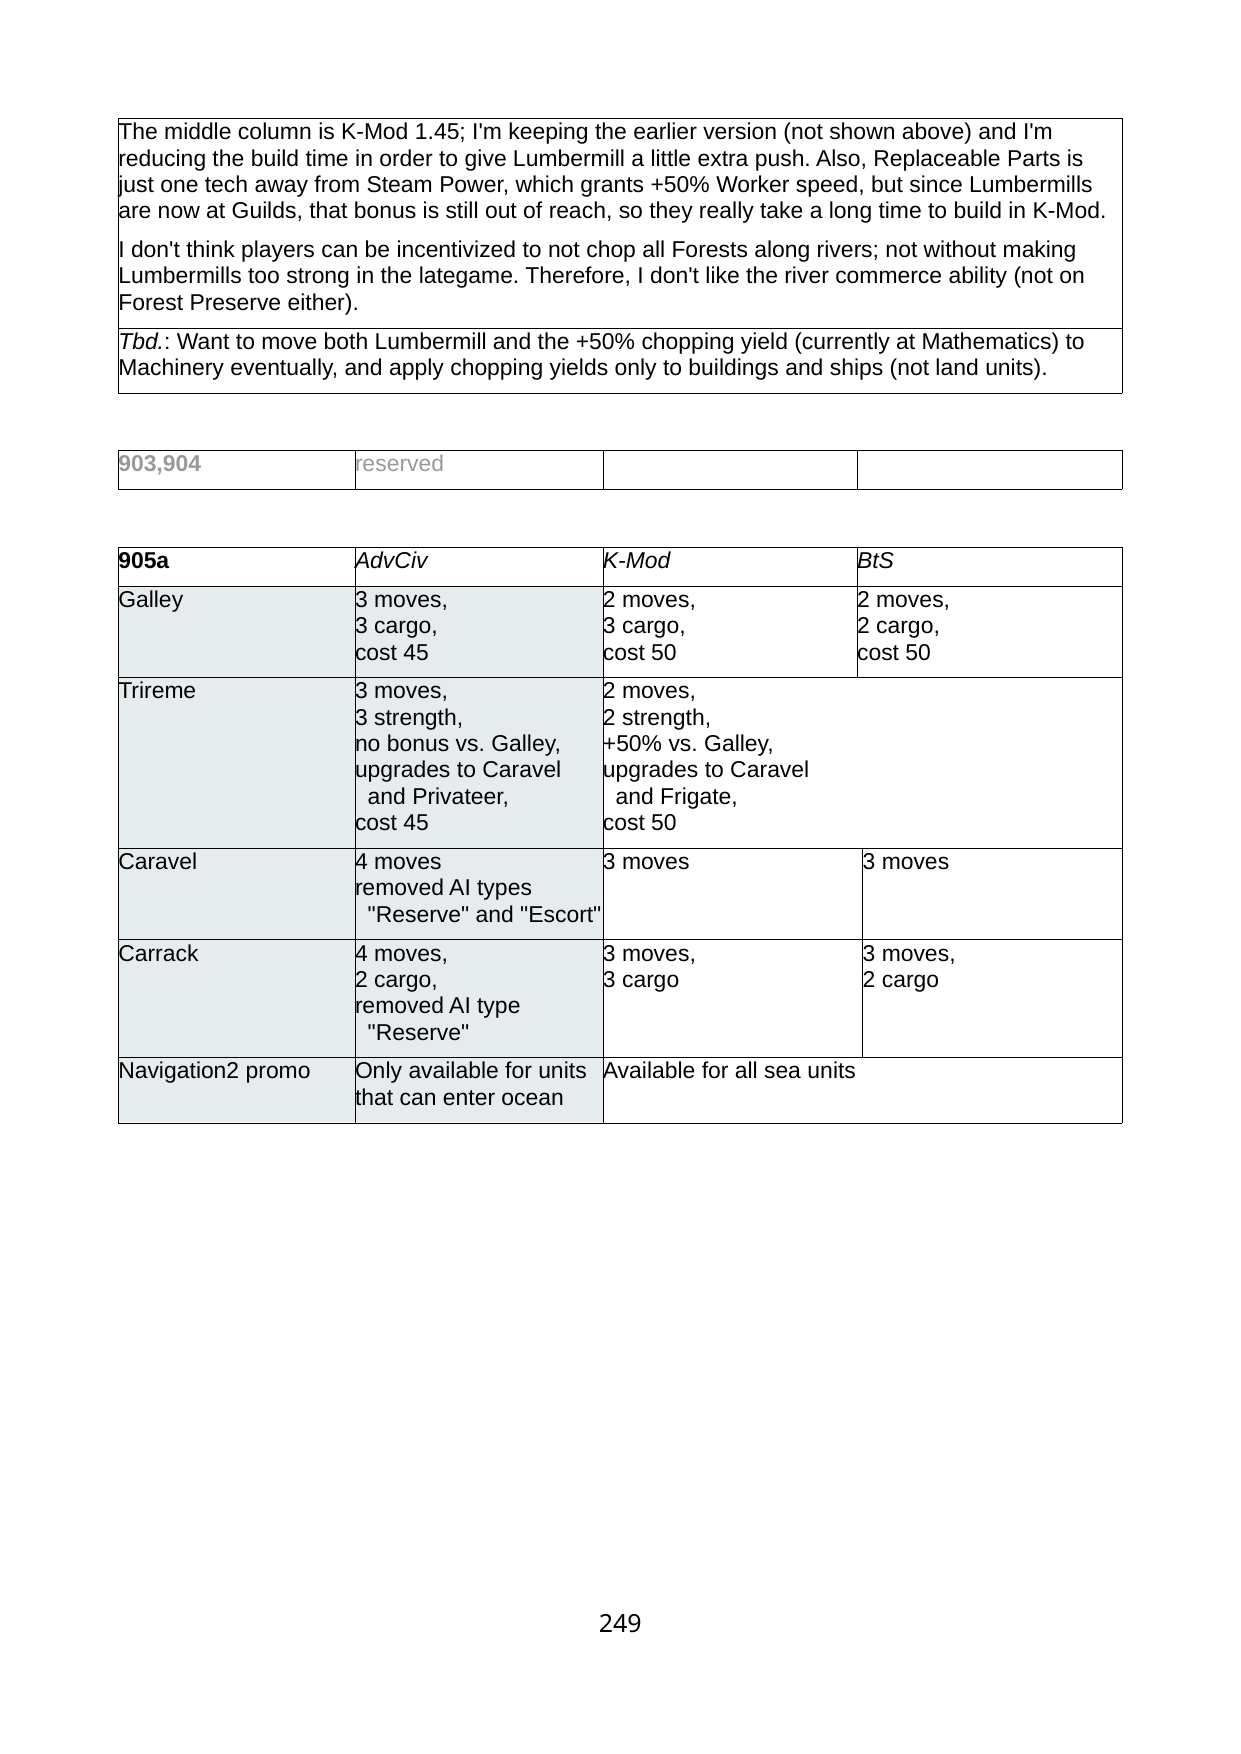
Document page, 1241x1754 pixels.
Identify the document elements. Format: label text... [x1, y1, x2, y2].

table_cell Only available for units that can enter ocean [356, 1058, 603, 1122]
table_cell 3 moves, 3 strength, no bonus vs. Galley, upgrades to Caravel and Privateer, cost 45 [356, 678, 603, 848]
table_header AdvCiv [356, 548, 603, 586]
table_header [858, 451, 1122, 489]
table_cell Trireme [119, 678, 355, 848]
table_cell Galley [119, 587, 355, 677]
table_cell Caravel [119, 849, 355, 939]
table_cell 3 moves [604, 849, 862, 939]
table_cell 3 moves, 3 cargo [604, 940, 862, 1057]
table_cell 4 moves, 2 cargo, removed AI type "Reserve" [356, 940, 603, 1057]
table_header reserved [356, 451, 603, 489]
table_cell Carrack [119, 940, 355, 1057]
table_header BtS [858, 548, 1122, 586]
table_cell Navigation2 promo [119, 1058, 355, 1122]
table_cell 3 moves, 3 cargo, cost 45 [356, 587, 603, 677]
table_header K-Mod [604, 548, 857, 586]
table_header [604, 451, 857, 489]
table_cell Tbd.: Want to move both Lumbermill and the +50% chopping yield (currently at Mathematics) to Machinery eventually, and apply chopping yields only to buildings and ships (not land units). [119, 329, 1122, 393]
table_cell 3 moves [863, 849, 1122, 939]
table_cell Available for all sea units [604, 1058, 1122, 1122]
table_cell 4 moves removed AI types "Reserve" and "Escort" [356, 849, 603, 939]
table_cell The middle column is K-Mod 1.45; I'm keeping the earlier version (not shown above) and I'm reducing the build time in order to give Lumbermill a little extra push. Also, Replaceable Parts is just one tech away from Steam Power, which grants +50% Worker speed, but since Lumbermills are now at Guilds, that bonus is still out of reach, so they really take a long time to build in K-Mod. I don't think players can be incentivized to not chop all Forests along rivers; not without making Lumbermills too strong in the lategame. Therefore, I don't like the river commerce ability (not on Forest Preserve either). [119, 119, 1122, 327]
table_header 905a [119, 548, 355, 586]
table_header 903,904 [119, 451, 355, 489]
table_cell 2 moves, 2 cargo, cost 50 [858, 587, 1122, 677]
table_cell 3 moves, 2 cargo [863, 940, 1122, 1057]
table_cell 2 moves, 3 cargo, cost 50 [604, 587, 857, 677]
table_cell 2 moves, 2 strength, +50% vs. Galley, upgrades to Caravel and Frigate, cost 50 [604, 678, 1122, 848]
